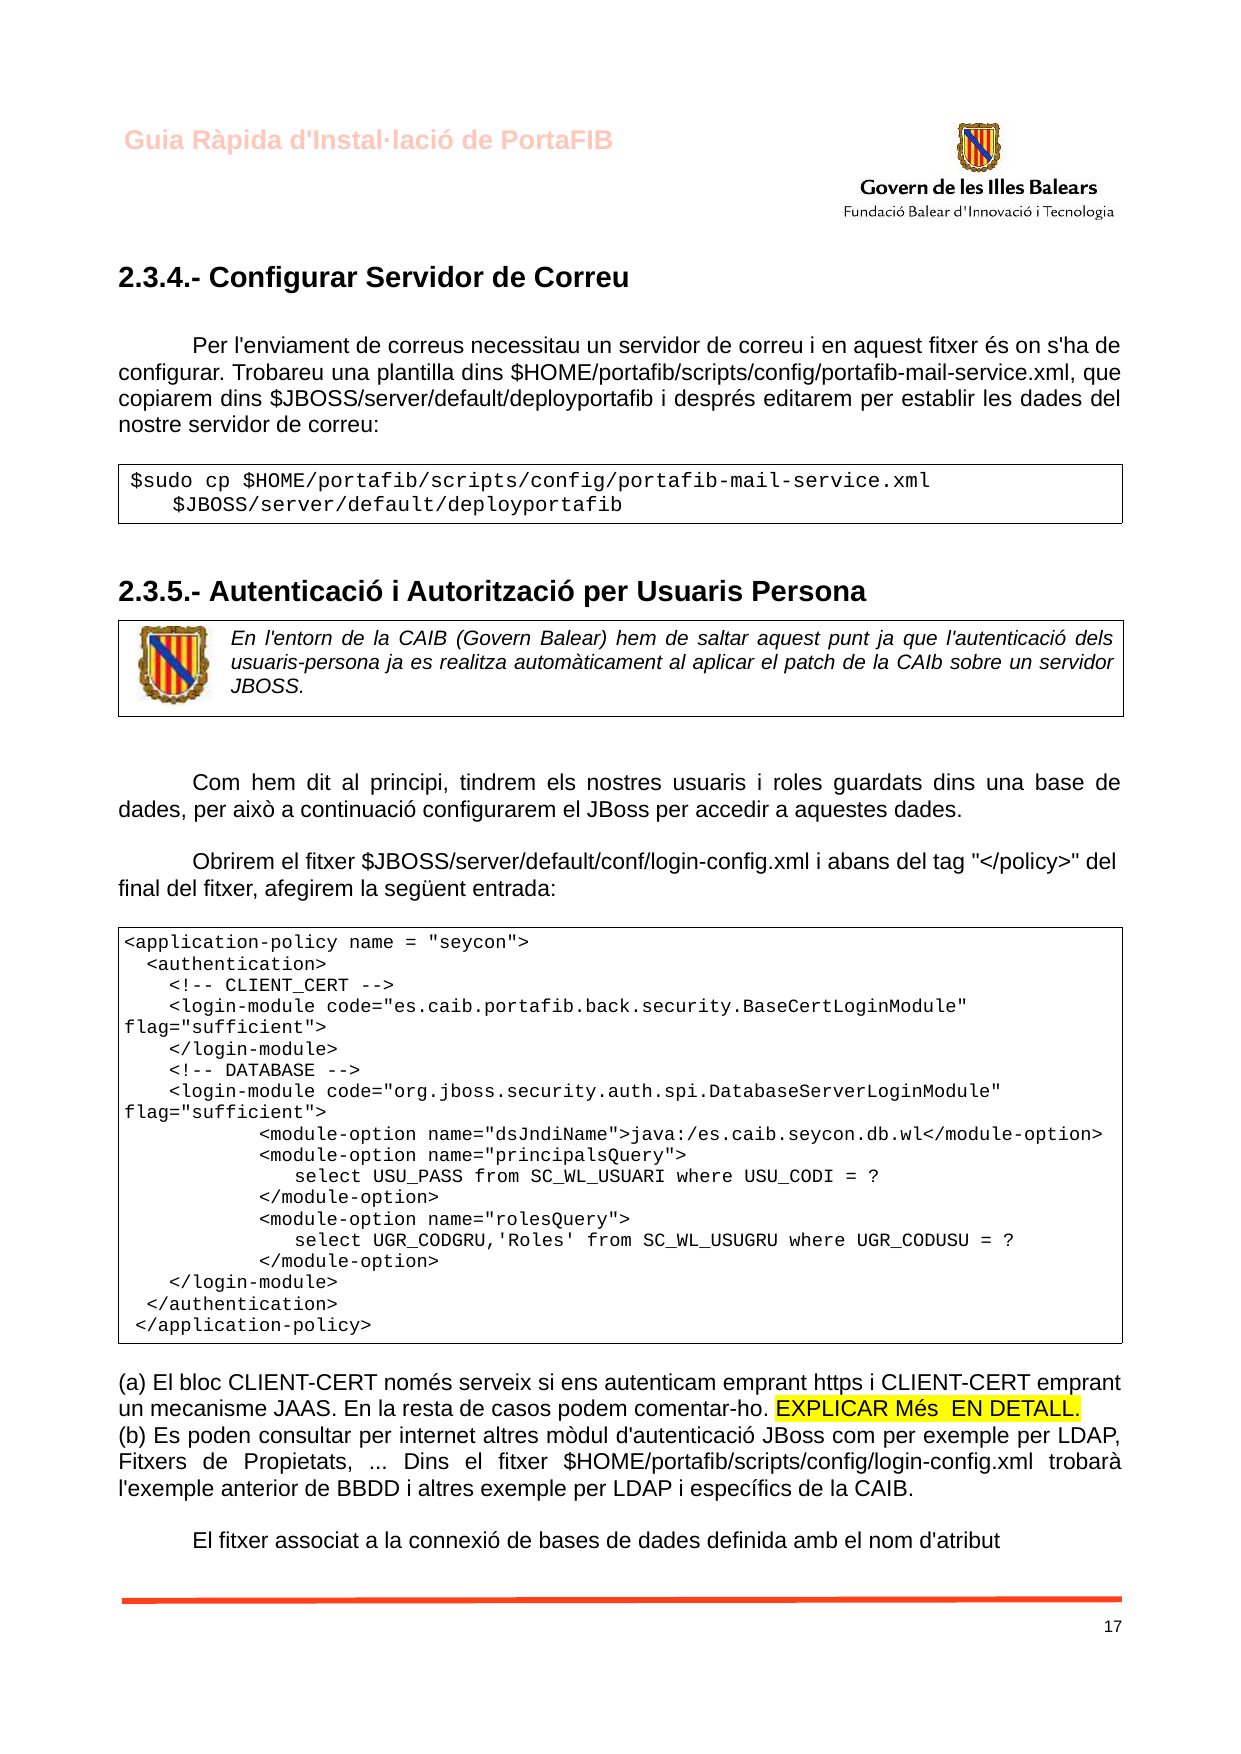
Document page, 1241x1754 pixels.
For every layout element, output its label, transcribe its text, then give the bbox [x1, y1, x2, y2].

text Obrirem el fitxer $JBOSS/server/default/conf/login-config.xml i abans del tag "</policy>" del final del fitxer, afegirem la següent entrada: [118, 848, 1122, 901]
picture [134, 626, 214, 706]
table_header [119, 621, 225, 716]
subtitle Configurar Servidor de Correu [118, 260, 1122, 293]
text (b) Es poden consultar per internet altres mòdul d'autenticació JBoss com per exemple per LDAP, Fitxers de Propietats, ... Dins el fitxer $HOME/portafib/scripts/config/login-config.xml trobarà l'exemple anterior de BBDD i altres exemple per LDAP i específics de la CAIB. [118, 1422, 1122, 1501]
text Per l'enviament de correus necessitau un servidor de correu i en aquest fitxer és on s'ha de configurar. Trobareu una plantilla dins $HOME/portafib/scripts/config/portafib-mail-service.xml, que copiarem dins $JBOSS/server/default/deployportafib i després editarem per establir les dades del nostre servidor de correu: [118, 332, 1122, 438]
text El fitxer associat a la connexió de bases de dades definida amb el nom d'atribut [118, 1527, 1122, 1553]
table_header <application-policy name = "seycon"> <authentication> <!-- CLIENT_CERT --> <login-module code="es.caib.portafib.back.security.BaseCertLoginModule" flag="sufficient"> </login-module> <!-- DATABASE --> <login-module code="org.jboss.security.auth.spi.DatabaseServerLoginModule" flag="sufficient"> <module-option name="dsJndiName">java:/es.caib.seycon.db.wl</module-option> <module-option name="principalsQuery"> select USU_PASS from SC_WL_USUARI where USU_CODI = ? </module-option> <module-option name="rolesQuery"> select UGR_CODGRU,'Roles' from SC_WL_USUGRU where UGR_CODUSU = ? </module-option> </login-module> </authentication> </application-policy> [119, 928, 1122, 1343]
subtitle Autenticació i Autorització per Usuaris Persona [118, 574, 1122, 608]
text (a) El bloc CLIENT-CERT només serveix si ens autenticam emprant https i CLIENT-CERT emprant un mecanisme JAAS. En la resta de casos podem comentar-ho. EXPLICAR Més EN DETALL. [118, 1369, 1122, 1422]
text Com hem dit al principi, tindrem els nostres usuaris i roles guardats dins una base de dades, per això a continuació configurarem el JBoss per accedir a aquestes dades. [118, 769, 1122, 822]
picture [840, 123, 1117, 220]
table_header En l'entorn de la CAIB (Govern Balear) hem de saltar aquest punt ja que l'autenticació dels usuaris-persona ja es realitza automàticament al aplicar el patch de la CAIb sobre un servidor JBOSS. [225, 621, 1123, 716]
table_header $sudo cp $HOME/portafib/scripts/config/portafib-mail-service.xml $JBOSS/server/default/deployportafib [119, 465, 1122, 523]
